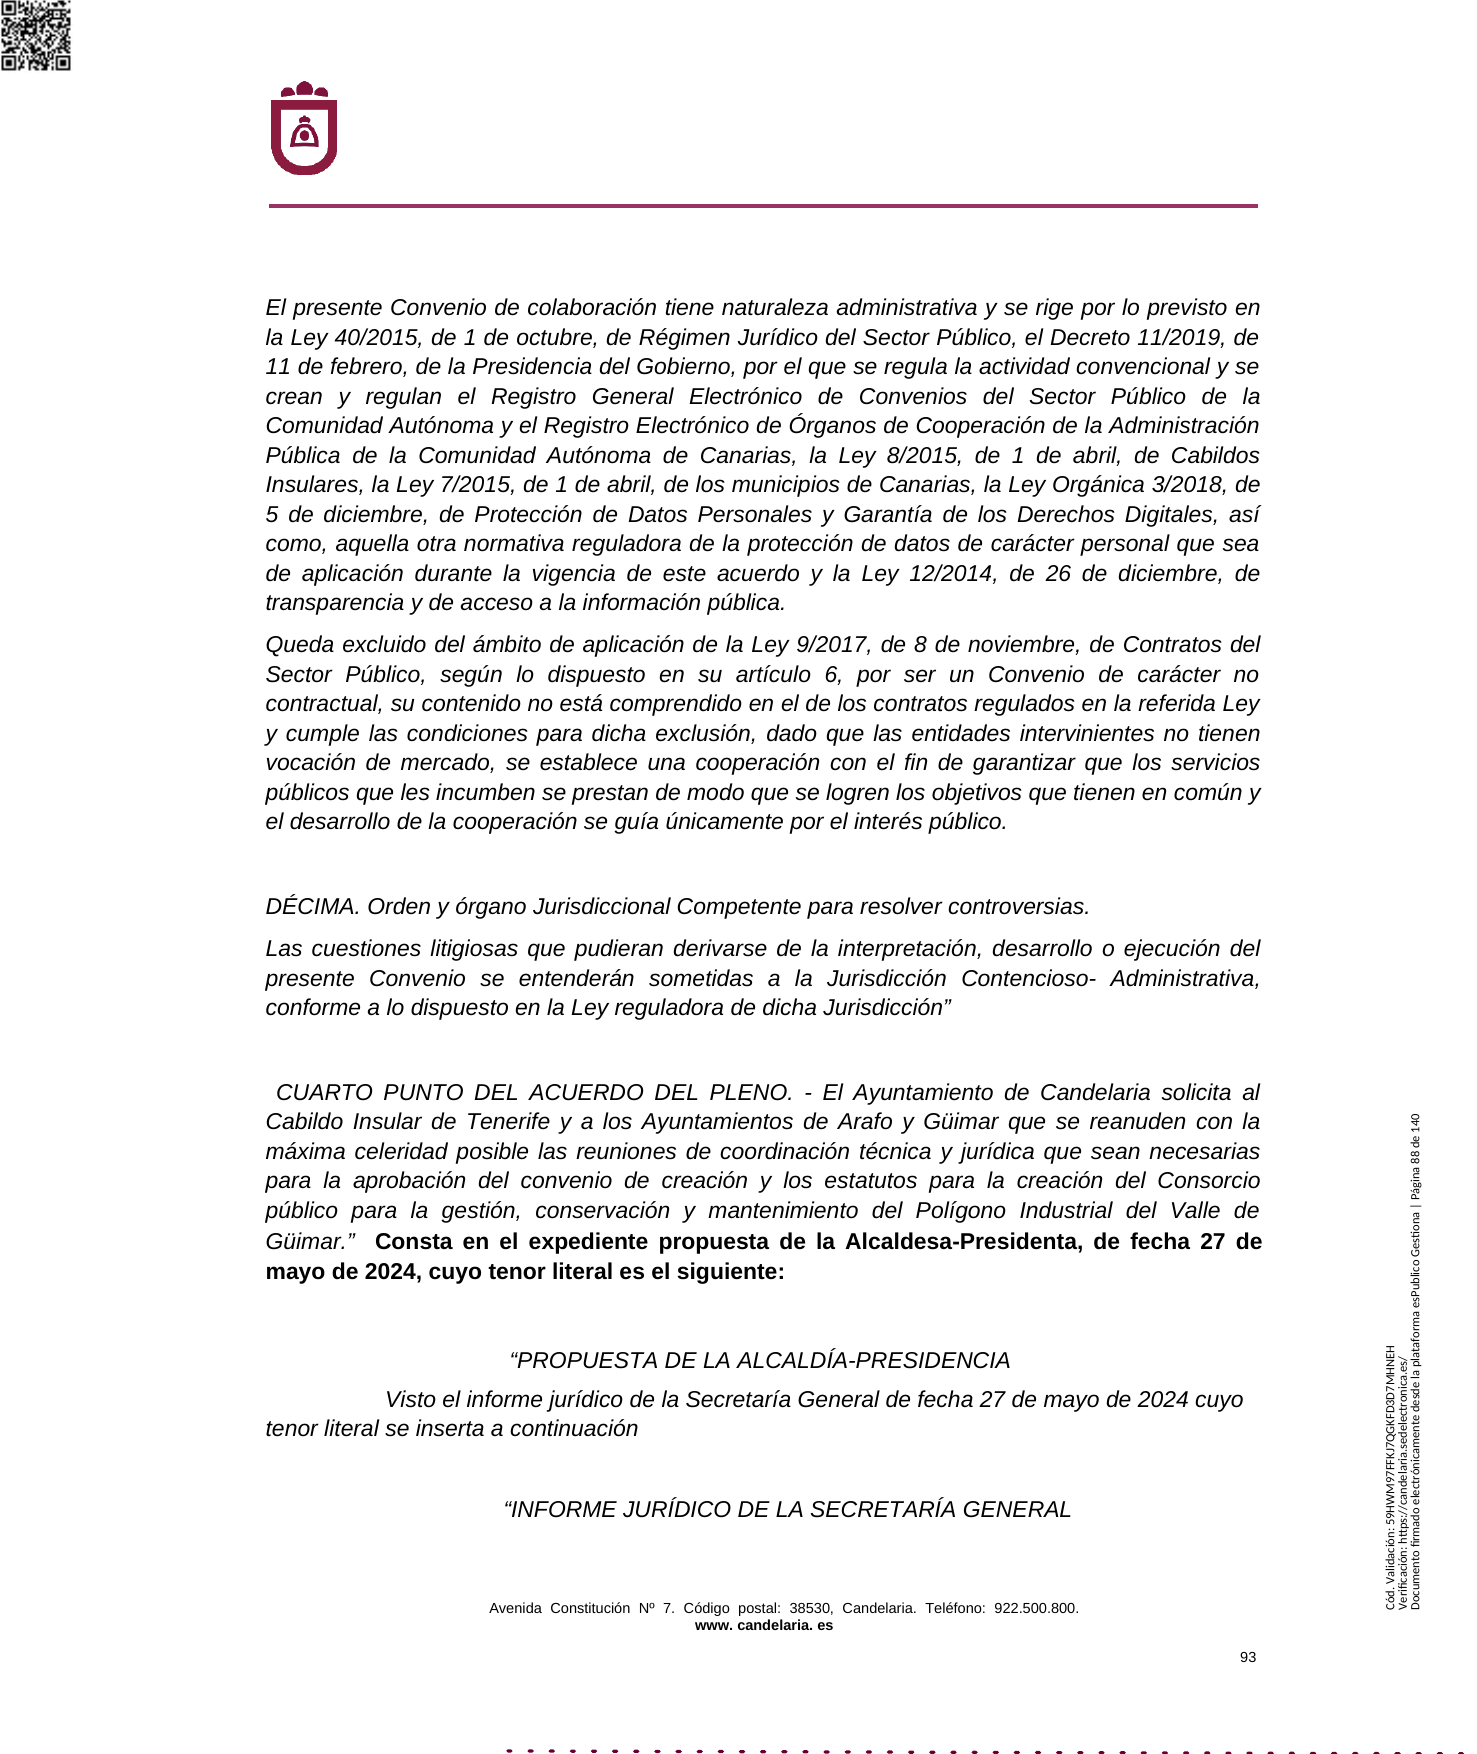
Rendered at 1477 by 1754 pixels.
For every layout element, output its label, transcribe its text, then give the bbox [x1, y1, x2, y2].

text CUARTO PUNTO DEL ACUERDO DEL PLENO. - El Ayuntamiento de Candelaria solicita al Cabildo Insular de Tenerife y a los Ayuntamientos de Arafo y Güimar que se reanuden con la máxima celeridad posible las reuniones de coordinación técnica y jurídica que sean necesarias para la aprobación del convenio de creación y los estatutos para la creación del Consorcio público para la gestión, conservación y mantenimiento del Polígono Industrial del Valle de Güimar.” Consta en el expediente propuesta de la Alcaldesa-Presidenta, de fecha 27 de mayo de 2024, cuyo tenor literal es el siguiente: [265, 1079, 1263, 1284]
text Las cuestiones litigiosas que pudieran derivarse de la interpretación, desarrollo o ejecución del presente Convenio se entenderán sometidas a la Jurisdicción Contencioso- Administrativa, conforme a lo dispuesto en la Ley reguladora de dicha Jurisdicción” [265, 935, 1263, 1020]
text “INFORME JURÍDICO DE LA SECRETARÍA GENERAL [503, 1496, 1263, 1522]
text DÉCIMA. Orden y órgano Jurisdiccional Competente para resolver controversias. [265, 893, 1263, 919]
text Visto el informe jurídico de la Secretaría General de fecha 27 de mayo de 2024 cuyo [385, 1386, 1263, 1412]
text tenor literal se inserta a continuación [265, 1415, 1263, 1441]
text Queda excluido del ámbito de aplicación de la Ley 9/2017, de 8 de noviembre, de Contratos del Sector Público, según lo dispuesto en su artículo 6, por ser un Convenio de carácter no contractual, su contenido no está comprendido en el de los contratos regulados en la referida Ley y cumple las condiciones para dicha exclusión, dado que las entidades intervinientes no tienen vocación de mercado, se establece una cooperación con el fin de garantizar que los servicios públicos que les incumben se prestan de modo que se logren los objetivos que tienen en común y el desarrollo de la cooperación se guía únicamente por el interés público. [265, 631, 1263, 834]
text “PROPUESTA DE LA ALCALDÍA-PRESIDENCIA [294, 1347, 1235, 1373]
text El presente Convenio de colaboración tiene naturaleza administrativa y se rige por lo previsto en la Ley 40/2015, de 1 de octubre, de Régimen Jurídico del Sector Público, el Decreto 11/2019, de 11 de febrero, de la Presidencia del Gobierno, por el que se regula la actividad convencional y se crean y regulan el Registro General Electrónico de Convenios del Sector Público de la Comunidad Autónoma y el Registro Electrónico de Órganos de Cooperación de la Administración Pública de la Comunidad Autónoma de Canarias, la Ley 8/2015, de 1 de abril, de Cabildos Insulares, la Ley 7/2015, de 1 de abril, de los municipios de Canarias, la Ley Orgánica 3/2018, de 5 de diciembre, de Protección de Datos Personales y Garantía de los Derechos Digitales, así como, aquella otra normativa reguladora de la protección de datos de carácter personal que sea de aplicación durante la vigencia de este acuerdo y la Ley 12/2014, de 26 de diciembre, de transparencia y de acceso a la información pública. [265, 294, 1263, 615]
